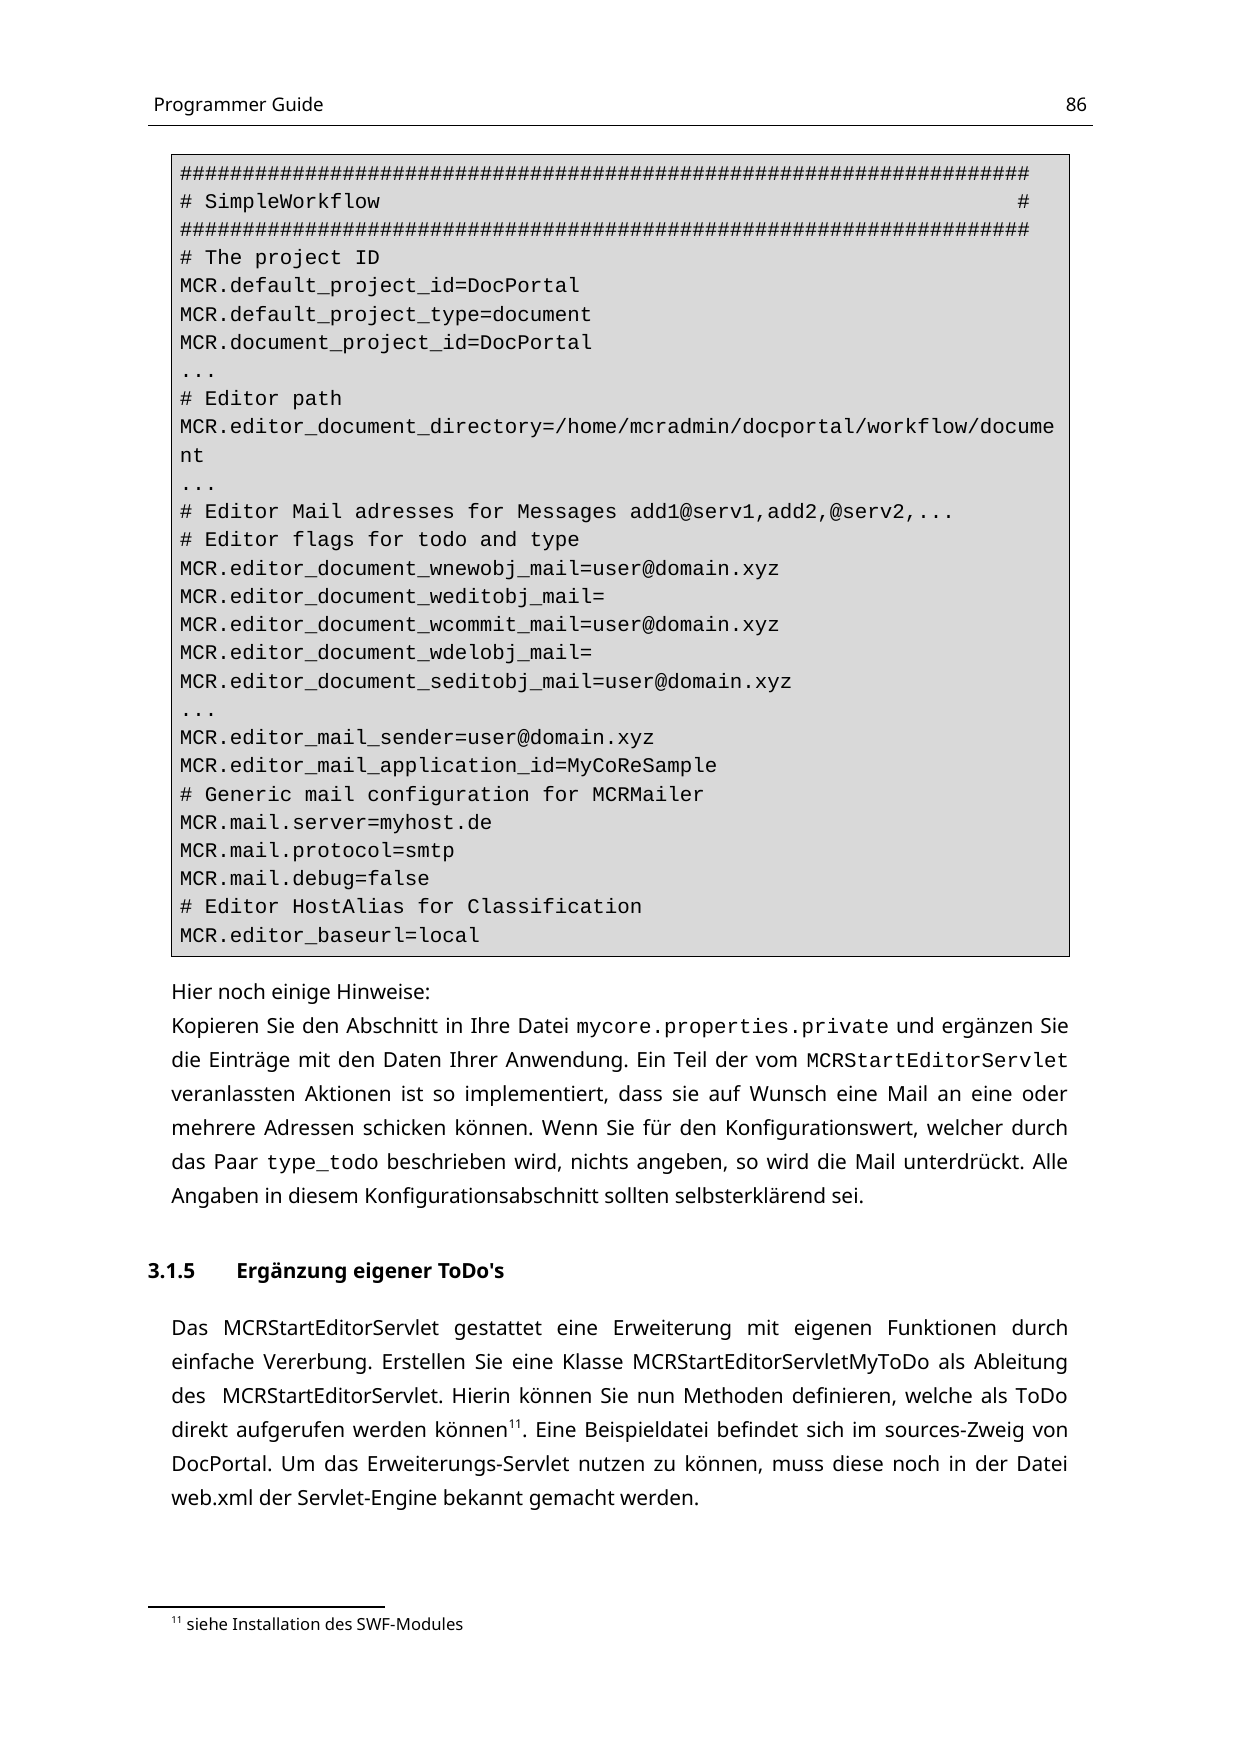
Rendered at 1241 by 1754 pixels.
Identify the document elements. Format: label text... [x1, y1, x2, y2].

text #################################################################### # SimpleWorkflow # #################################################################### # The project ID MCR.default_project_id=DocPortal MCR.default_project_type=document MCR.document_project_id=DocPortal ... # Editor path MCR.editor_document_directory=/home/mcradmin/docportal/workflow/document ... # Editor Mail adresses for Messages add1@serv1,add2,@serv2,... # Editor flags for todo and type MCR.editor_document_wnewobj_mail=user@domain.xyz MCR.editor_document_weditobj_mail= MCR.editor_document_wcommit_mail=user@domain.xyz MCR.editor_document_wdelobj_mail= MCR.editor_document_seditobj_mail=user@domain.xyz ... MCR.editor_mail_sender=user@domain.xyz MCR.editor_mail_application_id=MyCoReSample # Generic mail configuration for MCRMailer MCR.mail.server=myhost.de MCR.mail.protocol=smtp MCR.mail.debug=false # Editor HostAlias for Classification MCR.editor_baseurl=local [172, 155, 1069, 956]
text Hier noch einige Hinweise: Kopieren Sie den Abschnitt in Ihre Datei mycore.properties.private und ergänzen Sie die Einträge mit den Daten Ihrer Anwendung. Ein Teil der vom MCRStartEditorServlet veranlassten Aktionen ist so implementiert, dass sie auf Wunsch eine Mail an eine oder mehrere Adressen schicken können. Wenn Sie für den Konfigurationswert, welcher durch das Paar type_todo beschrieben wird, nichts angeben, so wird die Mail unterdrückt. Alle Angaben in diesem Konfigurationsabschnitt sollten selbsterklärend sei. [171, 977, 1069, 1209]
text Das MCRStartEditorServlet gestattet eine Erweiterung mit eigenen Funktionen durch einfache Vererbung. Erstellen Sie eine Klasse MCRStartEditorServletMyToDo als Ableitung des MCRStartEditorServlet. Hierin können Sie nun Methoden definieren, welche als ToDo direkt aufgerufen werden können. Eine Beispieldatei befindet sich im sources-Zweig von DocPortal. Um das Erweiterungs-Servlet nutzen zu können, muss diese noch in der Datei web.xml der Servlet-Engine bekannt gemacht werden. [171, 1313, 1069, 1511]
text siehe Installation des SWF-Modules [171, 1613, 1069, 1636]
subtitle Ergänzung eigener ToDo's [148, 1256, 1093, 1284]
